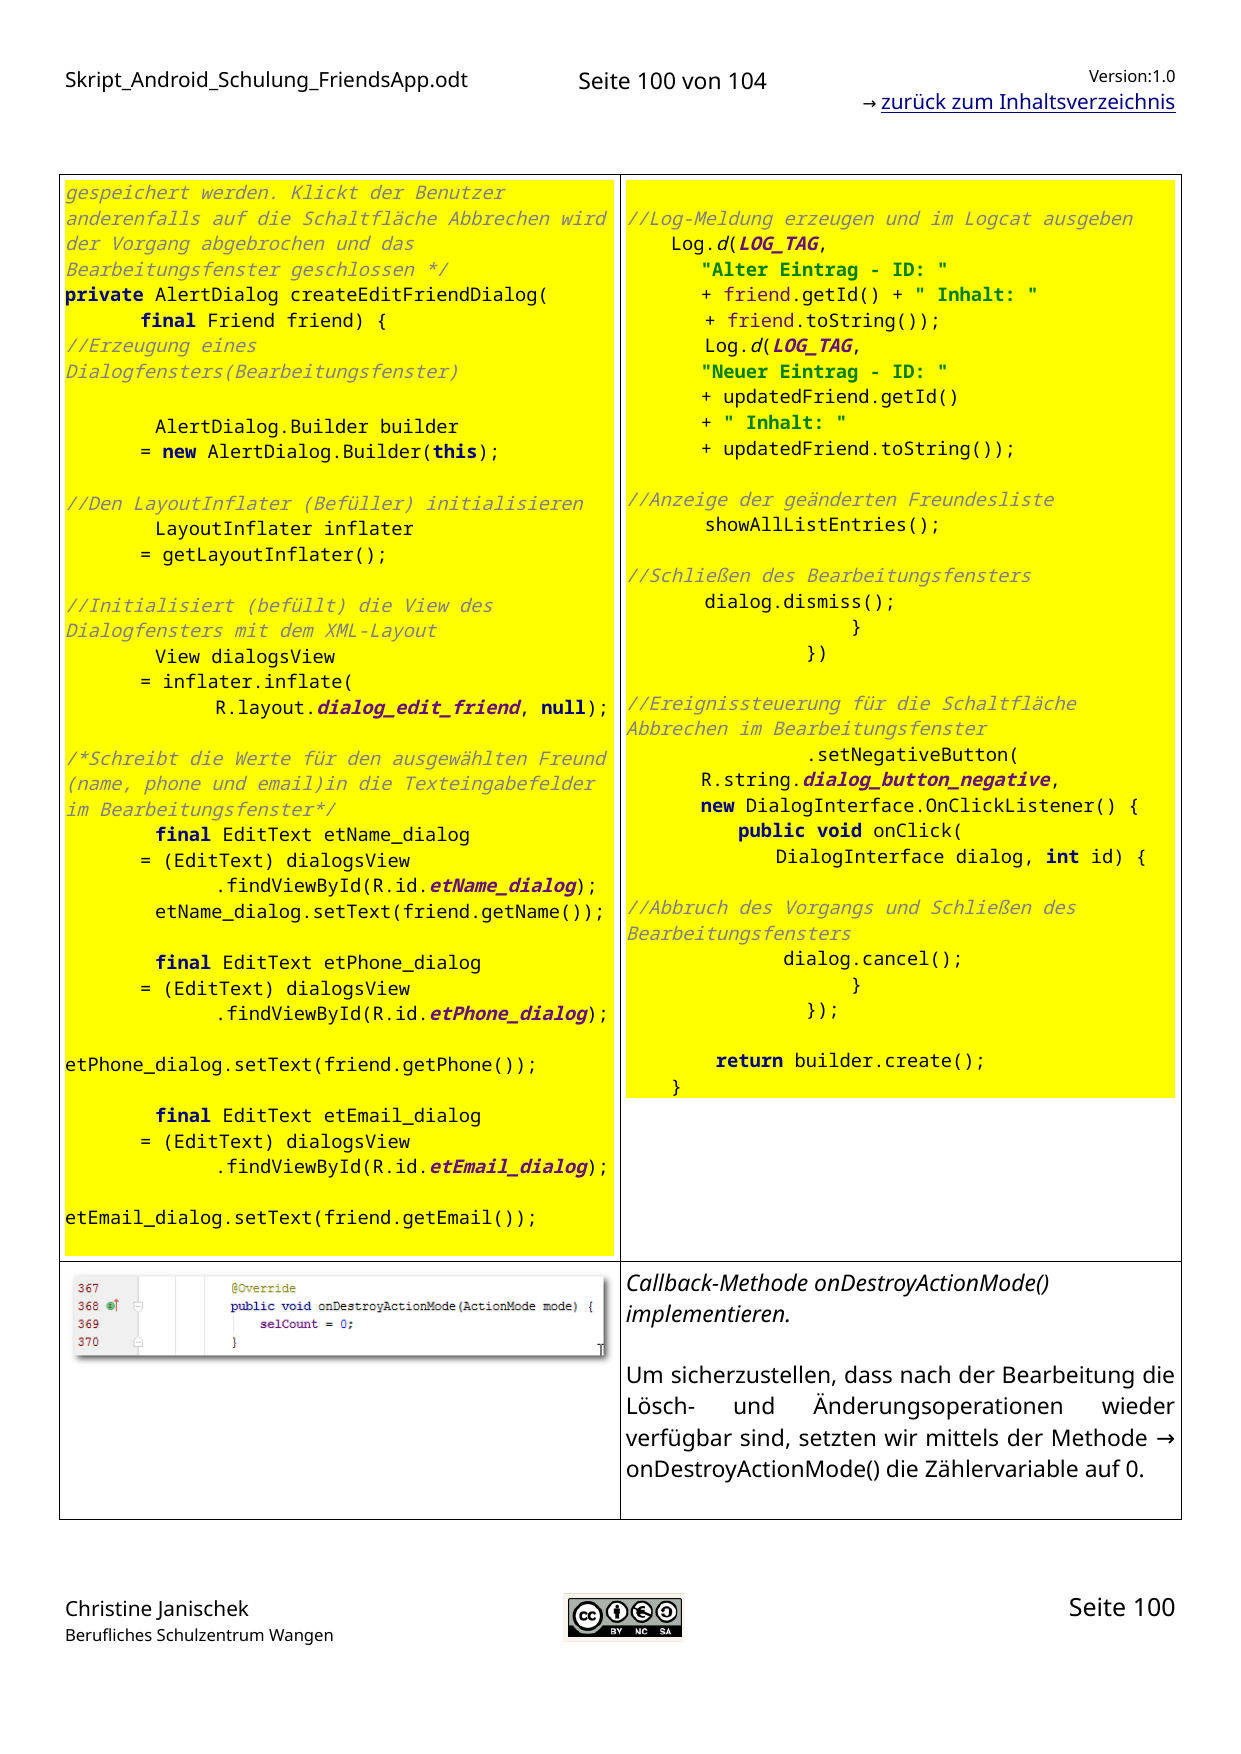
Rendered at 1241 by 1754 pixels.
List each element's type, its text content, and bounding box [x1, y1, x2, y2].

picture [64, 1267, 615, 1367]
table_cell Callback-Methode onDestroyActionMode() implementieren. Um sicherzustellen, dass nach der Bearbeitung die Lösch- und Änderungsoperationen wieder verfügbar sind, setzten wir mittels der Methode → onDestroyActionMode() die Zählervariable auf 0. [621, 1262, 1181, 1519]
table_cell [60, 1262, 620, 1519]
table_cell gespeichert werden. Klickt der Benutzer anderenfalls auf die Schaltfläche Abbrechen wird der Vorgang abgebrochen und das Bearbeitungsfenster geschlossen */ private AlertDialog createEditFriendDialog( final Friend friend) { //Erzeugung eines Dialogfensters(Bearbeitungsfenster) AlertDialog.Builder builder = new AlertDialog.Builder(this); //Den LayoutInflater (Befüller) initialisieren LayoutInflater inflater = getLayoutInflater(); //Initialisiert (befüllt) die View des Dialogfensters mit dem XML-Layout View dialogsView = inflater.inflate( R.layout.dialog_edit_friend, null); /*Schreibt die Werte für den ausgewählten Freund (name, phone und email)in die Texteingabefelder im Bearbeitungsfenster*/ final EditText etName_dialog = (EditText) dialogsView .findViewById(R.id.etName_dialog); etName_dialog.setText(friend.getName()); final EditText etPhone_dialog = (EditText) dialogsView .findViewById(R.id.etPhone_dialog); etPhone_dialog.setText(friend.getPhone()); final EditText etEmail_dialog = (EditText) dialogsView .findViewById(R.id.etEmail_dialog); etEmail_dialog.setText(friend.getEmail()); [60, 175, 620, 1261]
picture [563, 1592, 685, 1642]
table_cell //Log-Meldung erzeugen und im Logcat ausgeben Log.d(LOG_TAG, "Alter Eintrag - ID: " + friend.getId() + " Inhalt: " + friend.toString()); Log.d(LOG_TAG, "Neuer Eintrag - ID: " + updatedFriend.getId() + " Inhalt: " + updatedFriend.toString()); //Anzeige der geänderten Freundesliste showAllListEntries(); //Schließen des Bearbeitungsfensters dialog.dismiss(); } }) //Ereignissteuerung für die Schaltfläche Abbrechen im Bearbeitungsfenster .setNegativeButton( R.string.dialog_button_negative, new DialogInterface.OnClickListener() { public void onClick( DialogInterface dialog, int id) { //Abbruch des Vorgangs und Schließen des Bearbeitungsfensters dialog.cancel(); } }); return builder.create(); } [621, 175, 1181, 1261]
